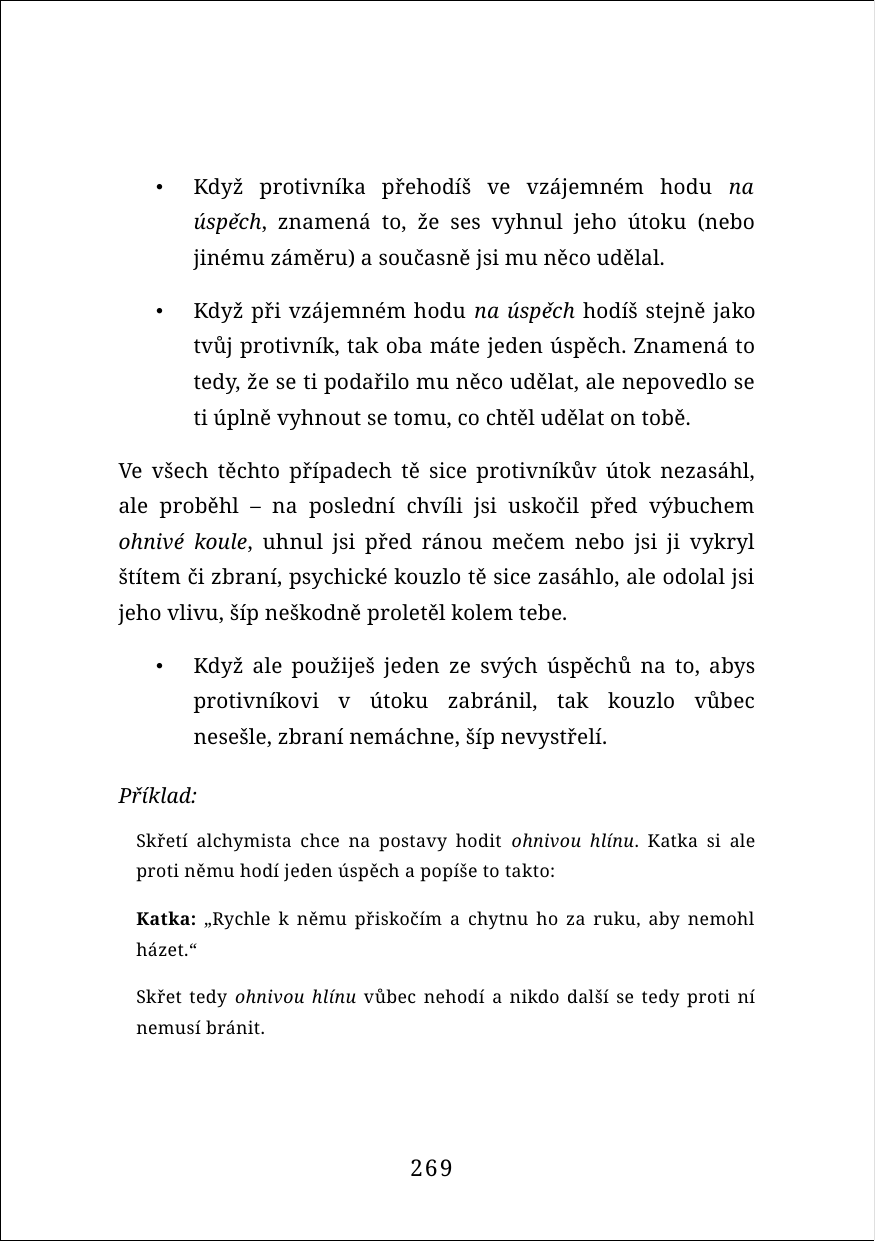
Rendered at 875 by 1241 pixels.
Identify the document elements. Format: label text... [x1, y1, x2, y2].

text Ve všech těchto případech tě sice protivníkův útok nezasáhl, ale proběhl – na poslední chvíli jsi uskočil před výbuchem ohnivé koule, uhnul jsi před ránou mečem nebo jsi ji vykryl štítem či zbraní, psychické kouzlo tě sice zasáhlo, ale odolal jsi jeho vlivu, šíp neškodně proletěl kolem tebe. [118, 456, 756, 626]
text Skřetí alchymista chce na postavy hodit ohnivou hlínu. Katka si ale proti němu hodí jeden úspěch a popíše to takto: [136, 829, 756, 883]
text Příklad: [118, 781, 756, 810]
list Když ale použiješ jeden ze svých úspěchů na to, abys protivníkovi v útoku zabránil, tak kouzlo vůbec nesešle, zbraní nemáchne, šíp nevystřelí. [156, 651, 756, 751]
list Když při vzájemném hodu na úspěch hodíš stejně jako tvůj protivník, tak oba máte jeden úspěch. Znamená to tedy, že se ti podařilo mu něco udělat, ale nepovedlo se ti úplně vyhnout se tomu, co chtěl udělat on tobě. [156, 296, 756, 431]
list Když protivníka přehodíš ve vzájemném hodu na úspěch, znamená to, že ses vyhnul jeho útoku (nebo jinému záměru) a současně jsi mu něco udělal. [156, 172, 756, 271]
text Katka: „Rychle k němu přiskočím a chytnu ho za ruku, aby nemohl házet.“ [136, 907, 756, 961]
text Skřet tedy ohnivou hlínu vůbec nehodí a nikdo další se tedy proti ní nemusí bránit. [136, 985, 756, 1039]
